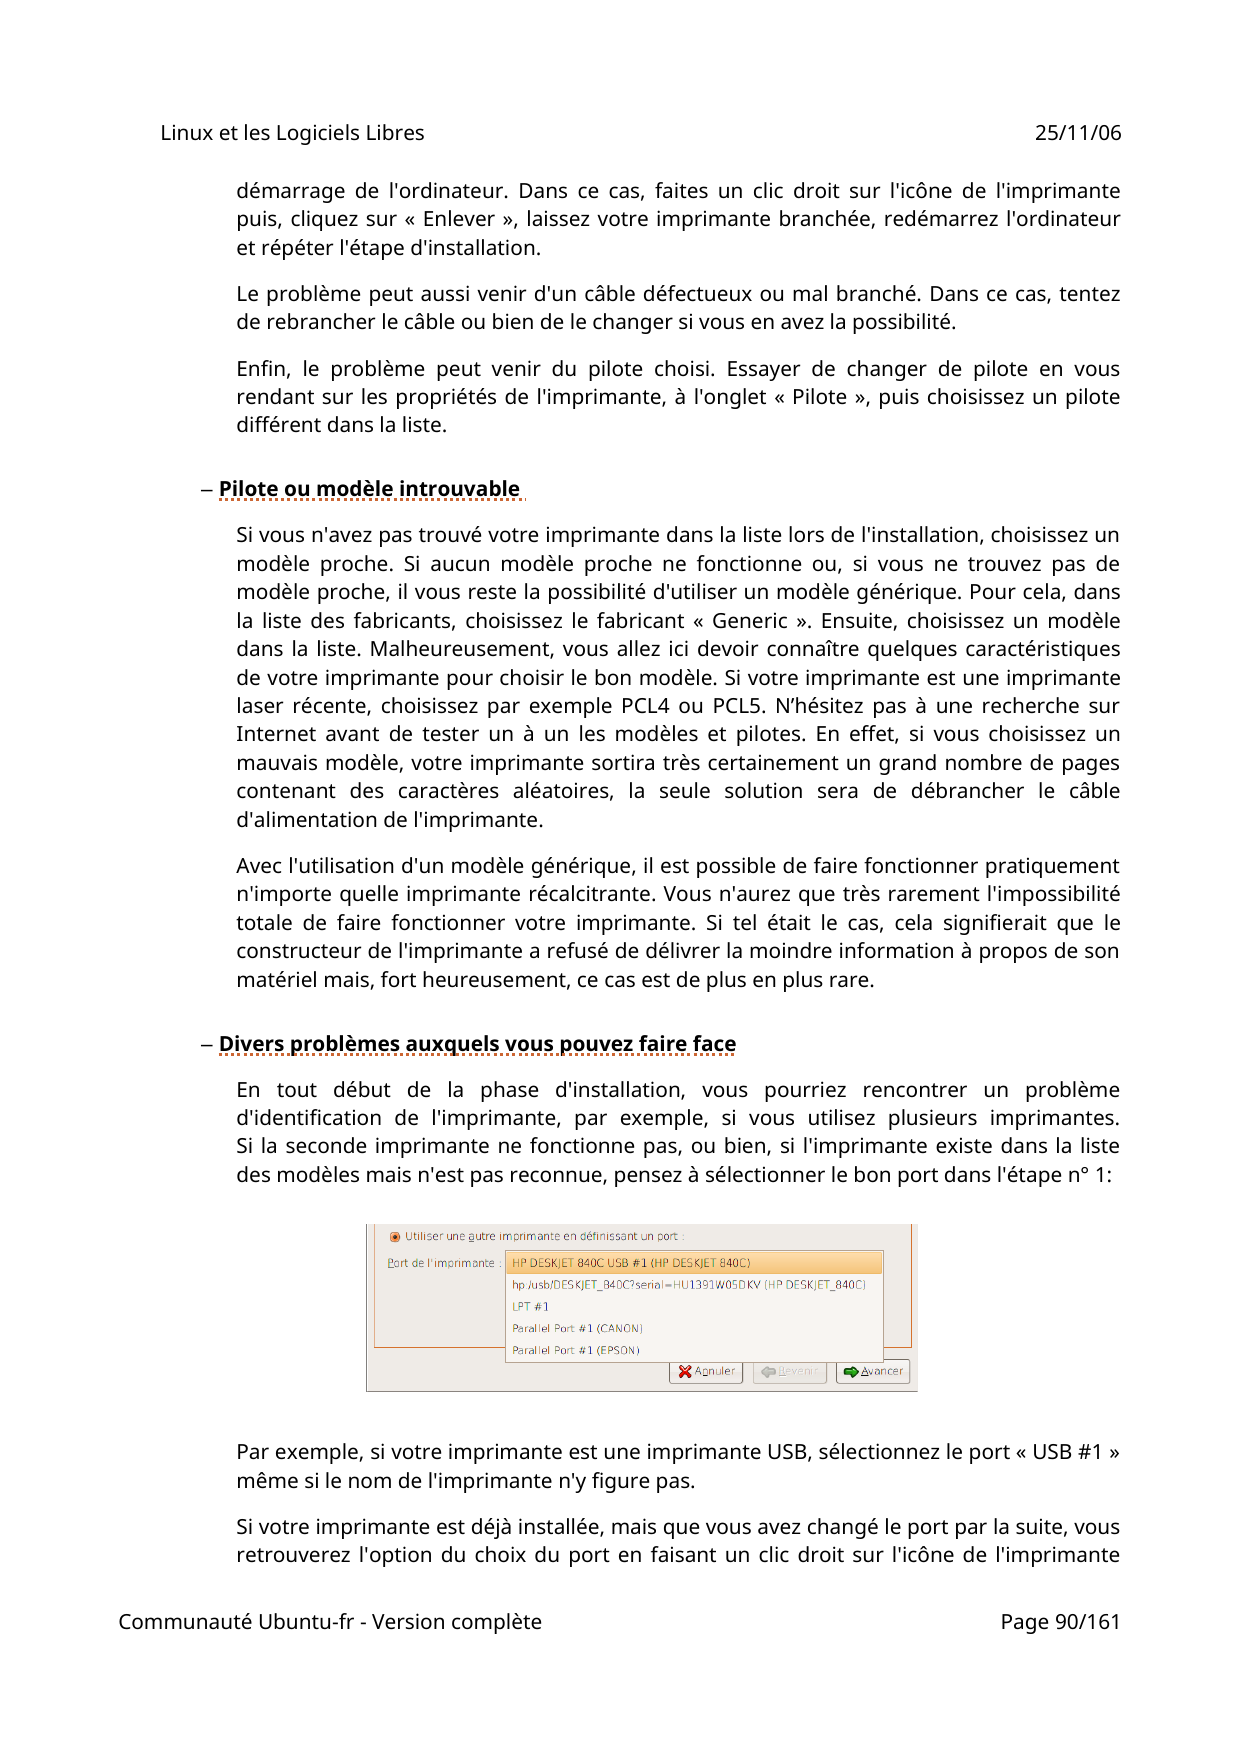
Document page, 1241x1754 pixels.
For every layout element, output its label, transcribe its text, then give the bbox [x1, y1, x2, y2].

picture [366, 1224, 918, 1392]
text En tout début de la phase d'installation, vous pourriez rencontrer un problème d'identification de l'imprimante, par exemple, si vous utilisez plusieurs imprimantes. Si la seconde imprimante ne fonctionne pas, ou bien, si l'imprimante existe dans la liste des modèles mais n'est pas reconnue, pensez à sélectionner le bon port dans l'étape n° 1: [236, 1075, 1122, 1188]
subtitle Divers problèmes auxquels vous pouvez faire face [201, 1029, 1122, 1057]
text Si vous n'avez pas trouvé votre imprimante dans la liste lors de l'installation, choisissez un modèle proche. Si aucun modèle proche ne fonctionne ou, si vous ne trouvez pas de modèle proche, il vous reste la possibilité d'utiliser un modèle générique. Pour cela, dans la liste des fabricants, choisissez le fabricant « Generic ». Ensuite, choisissez un modèle dans la liste. Malheureusement, vous allez ici devoir connaître quelques caractéristiques de votre imprimante pour choisir le bon modèle. Si votre imprimante est une imprimante laser récente, choisissez par exemple PCL4 ou PCL5. N’hésitez pas à une recherche sur Internet avant de tester un à un les modèles et pilotes. En effet, si vous choisissez un mauvais modèle, votre imprimante sortira très certainement un grand nombre de pages contenant des caractères aléatoires, la seule solution sera de débrancher le câble d'alimentation de l'imprimante. [236, 521, 1122, 833]
text Avec l'utilisation d'un modèle générique, il est possible de faire fonctionner pratiquement n'importe quelle imprimante récalcitrante. Vous n'aurez que très rarement l'impossibilité totale de faire fonctionner votre imprimante. Si tel était le cas, cela signifierait que le constructeur de l'imprimante a refusé de délivrer la moindre information à propos de son matériel mais, fort heureusement, ce cas est de plus en plus rare. [236, 851, 1122, 993]
text Le problème peut aussi venir d'un câble défectueux ou mal branché. Dans ce cas, tentez de rebrancher le câble ou bien de le changer si vous en avez la possibilité. [236, 279, 1122, 336]
subtitle Pilote ou modèle introuvable [201, 474, 1122, 503]
text Si votre imprimante est déjà installée, mais que vous avez changé le port par la suite, vous retrouverez l'option du choix du port en faisant un clic droit sur l'icône de l'imprimante [236, 1512, 1122, 1569]
text démarrage de l'ordinateur. Dans ce cas, faites un clic droit sur l'icône de l'imprimante puis, cliquez sur « Enlever », laissez votre imprimante branchée, redémarrez l'ordinateur et répéter l'étape d'installation. [236, 176, 1122, 261]
text Enfin, le problème peut venir du pilote choisi. Essayer de changer de pilote en vous rendant sur les propriétés de l'imprimante, à l'onglet « Pilote », puis choisissez un pilote différent dans la liste. [236, 354, 1122, 439]
text Par exemple, si votre imprimante est une imprimante USB, sélectionnez le port « USB #1 » même si le nom de l'imprimante n'y figure pas. [236, 1437, 1122, 1494]
